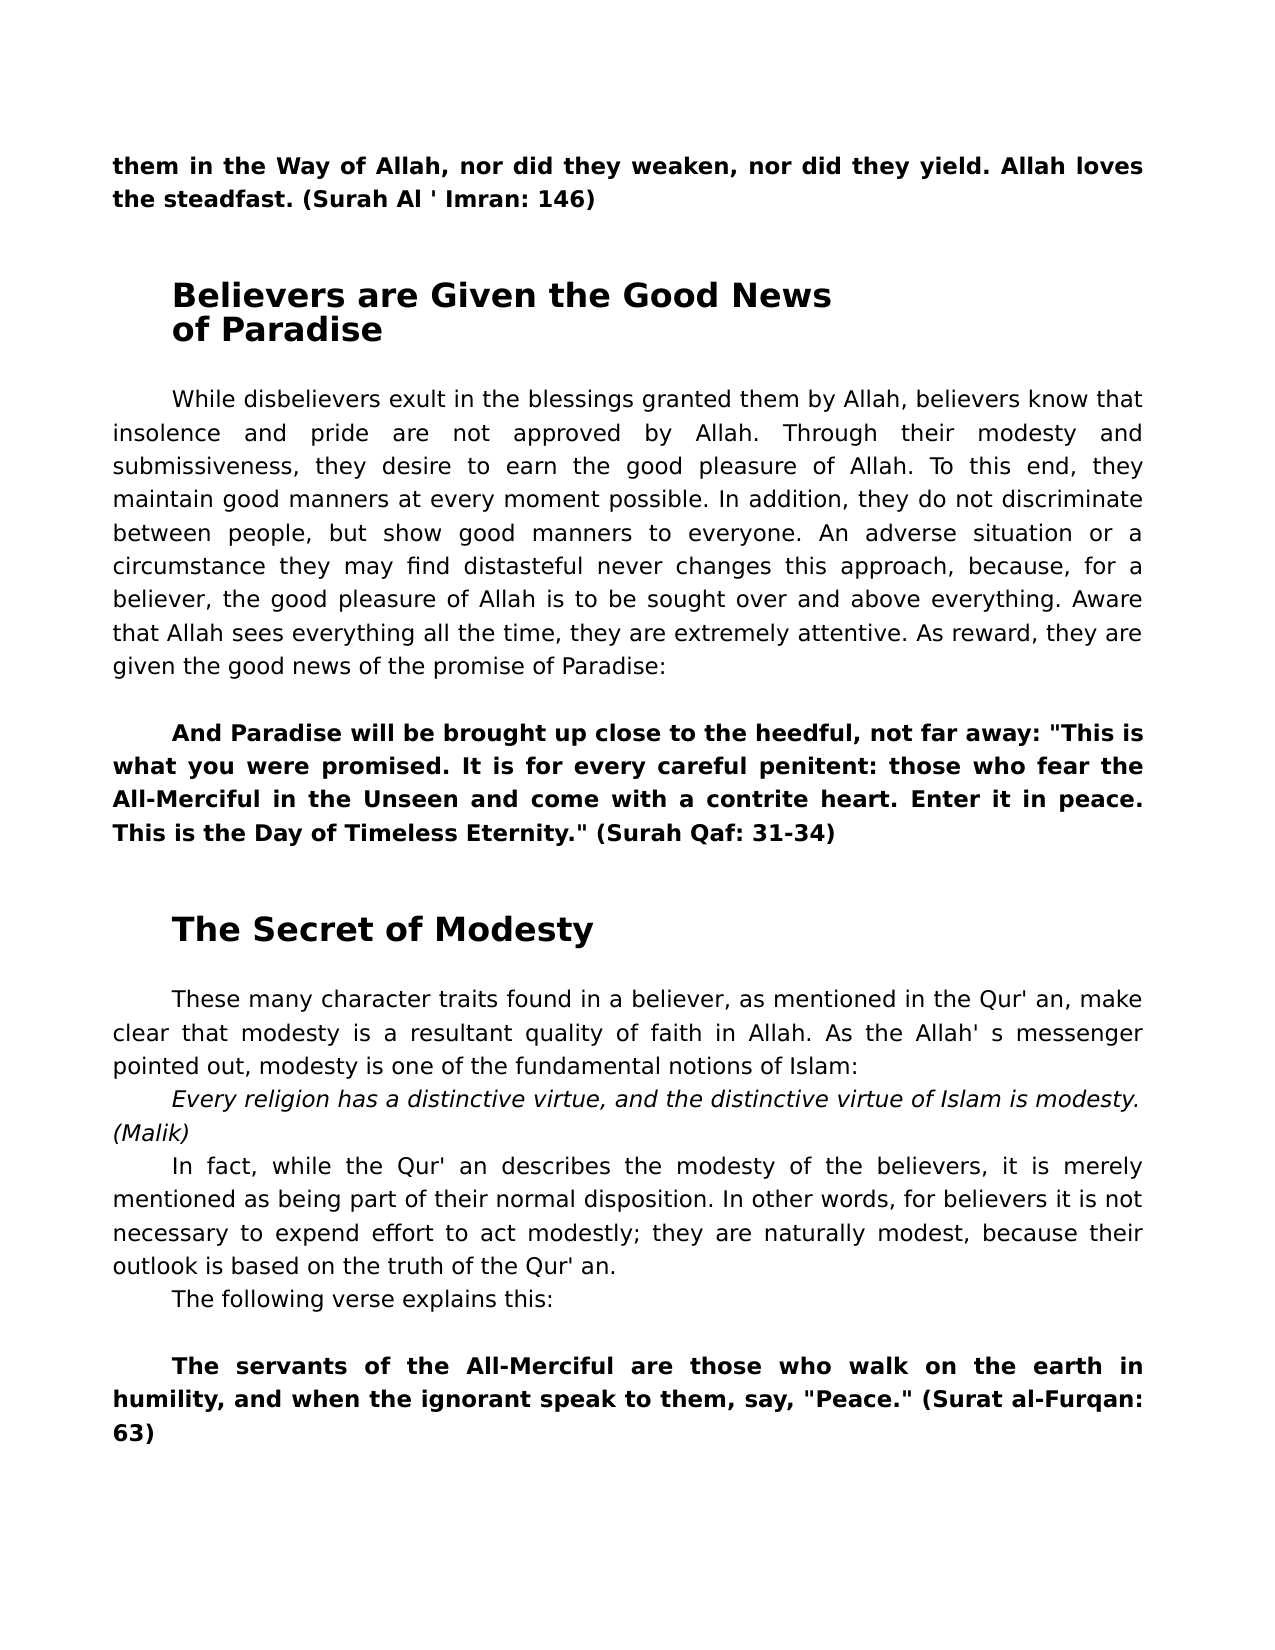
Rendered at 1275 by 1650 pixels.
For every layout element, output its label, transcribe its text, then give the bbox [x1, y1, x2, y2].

text Every religion has a distinctive virtue, and the distinctive virtue of Islam is modesty. (Malik) [112, 1081, 1145, 1148]
text The Secret of Modesty [112, 914, 1145, 948]
text The servants of the All-Merciful are those who walk on the earth in humility, and when the ignorant speak to them, say, "Peace." (Surat al-Furqan: 63) [112, 1348, 1145, 1448]
text them in the Way of Allah, nor did they weaken, nor did they yield. Allah loves the steadfast. (Surah Al ' Imran: 146) [112, 148, 1145, 214]
text These many character traits found in a believer, as mentioned in the Qur' an, make clear that modesty is a resultant quality of faith in Allah. As the Allah' s messenger pointed out, modesty is one of the fundamental notions of Islam: [112, 981, 1145, 1081]
text While disbelievers exult in the blessings granted them by Allah, believers know that insolence and pride are not approved by Allah. Through their modesty and submissiveness, they desire to earn the good pleasure of Allah. To this end, they maintain good manners at every moment possible. In addition, they do not discriminate between people, but show good manners to everyone. An adverse situation or a circumstance they may find distasteful never changes this approach, because, for a believer, the good pleasure of Allah is to be sought over and above everything. Aware that Allah sees everything all the time, they are extremely attentive. As reward, they are given the good news of the promise of Paradise: [112, 381, 1145, 681]
text And Paradise will be brought up close to the heedful, not far away: "This is what you were promised. It is for every careful penitent: those who fear the All-Merciful in the Unseen and come with a contrite heart. Enter it in peace. This is the Day of Timeless Eternity." (Surah Qaf: 31-34) [112, 714, 1145, 848]
text of Paradise [112, 314, 1145, 348]
text In fact, while the Qur' an describes the modesty of the believers, it is merely mentioned as being part of their normal disposition. In other words, for believers it is not necessary to expend effort to act modestly; they are naturally modest, because their outlook is based on the truth of the Qur' an. [112, 1148, 1145, 1281]
text The following verse explains this: [112, 1281, 1145, 1314]
text Believers are Given the Good News [112, 281, 1145, 314]
